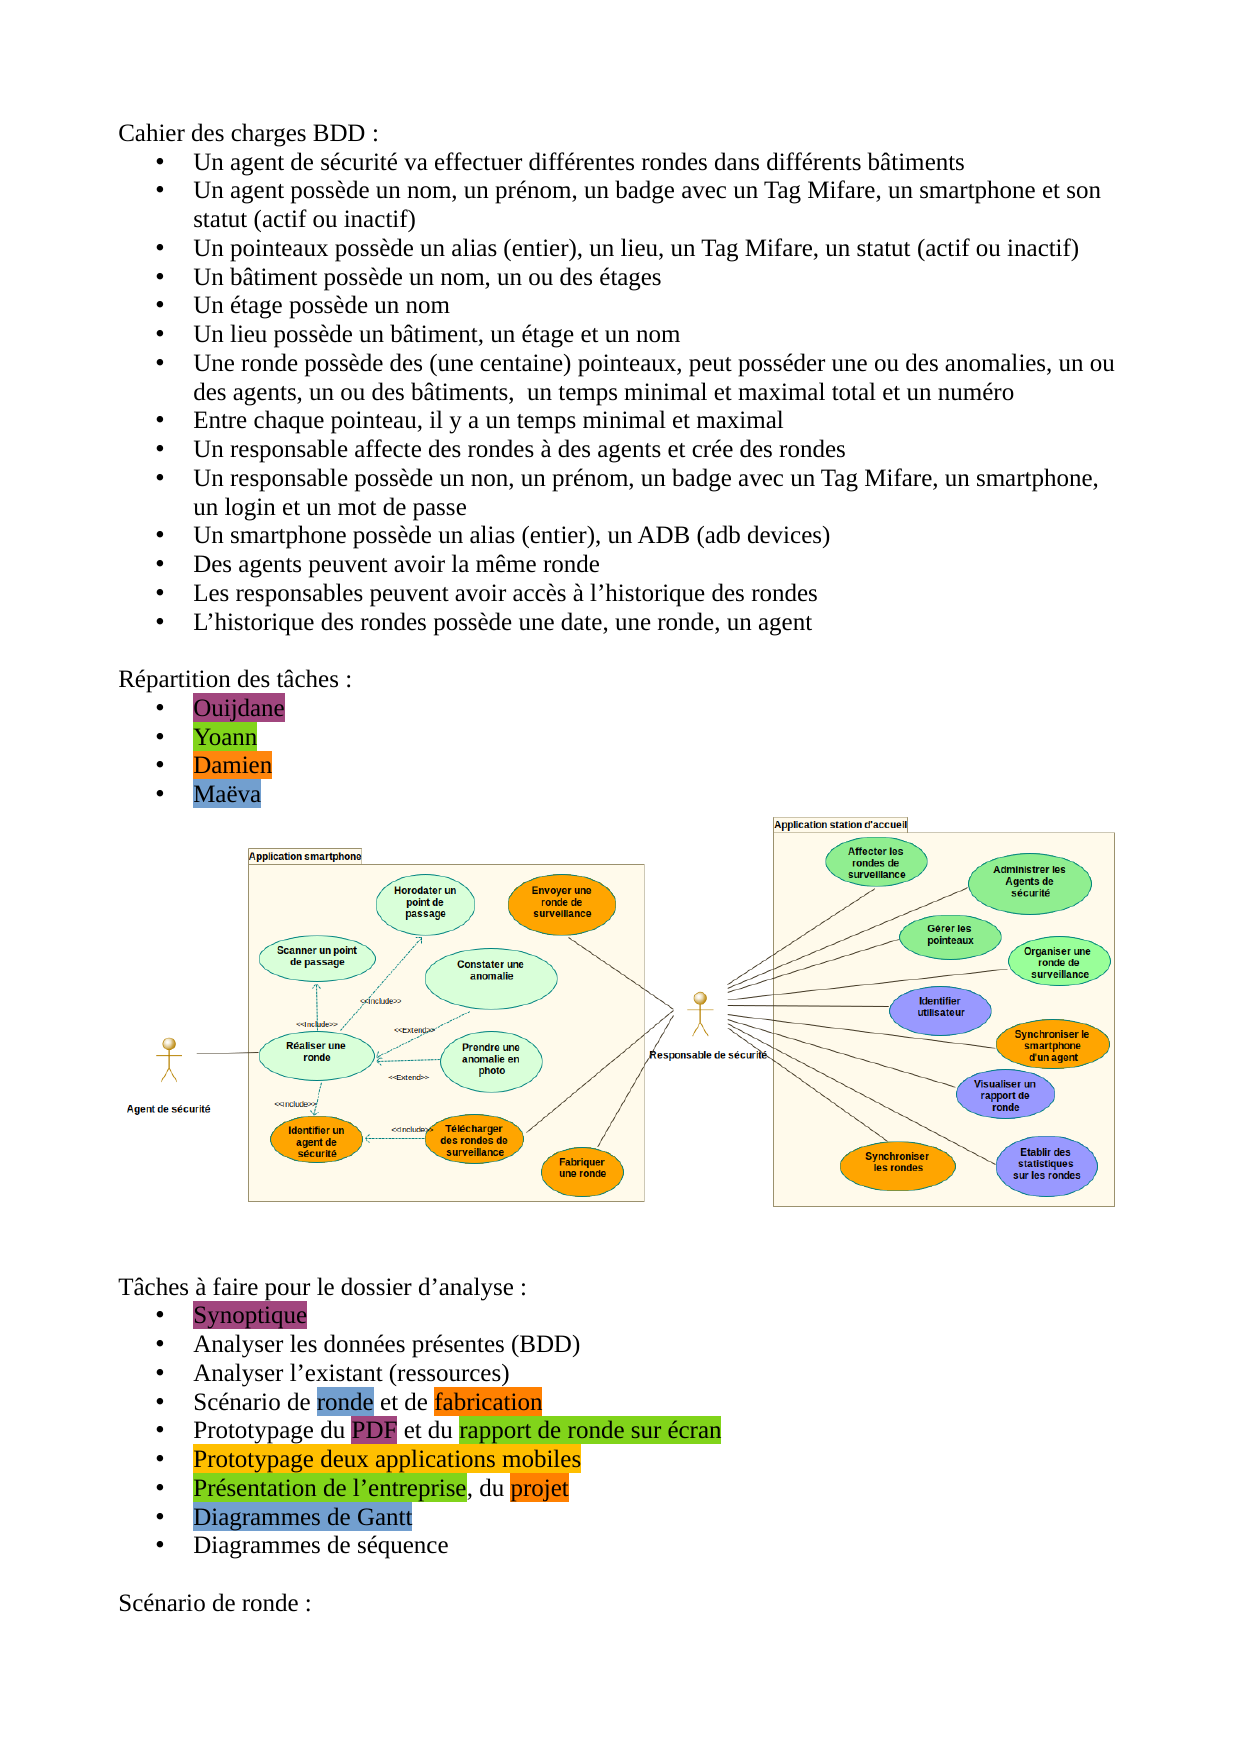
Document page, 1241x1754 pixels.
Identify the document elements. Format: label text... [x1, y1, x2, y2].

list Synoptique [156, 1301, 1122, 1329]
list Analyser les données présentes (BDD) [156, 1329, 1122, 1358]
text Cahier des charges BDD : [118, 118, 1122, 147]
list Scénario de ronde et de fabrication [156, 1387, 1122, 1416]
list Un agent de sécurité va effectuer différentes rondes dans différents bâtiments [156, 147, 1122, 176]
list Prototypage deux applications mobiles [156, 1444, 1122, 1473]
list Entre chaque pointeau, il y a un temps minimal et maximal [156, 406, 1122, 434]
list Des agents peuvent avoir la même ronde [156, 549, 1122, 578]
list Prototypage du PDF et du rapport de ronde sur écran [156, 1416, 1122, 1444]
list Diagrammes de séquence [156, 1531, 1122, 1559]
list Un pointeaux possède un alias (entier), un lieu, un Tag Mifare, un statut (actif ou inactif) [156, 233, 1122, 262]
text Répartition des tâches : [118, 664, 1122, 693]
list Yoann [156, 722, 1122, 751]
list Les responsables peuvent avoir accès à l’historique des rondes [156, 578, 1122, 607]
list Un lieu possède un bâtiment, un étage et un nom [156, 319, 1122, 348]
list Un bâtiment possède un nom, un ou des étages [156, 262, 1122, 291]
list Présentation de l’entreprise, du projet [156, 1473, 1122, 1502]
list Maëva [156, 779, 1122, 808]
list Analyser l’existant (ressources) [156, 1358, 1122, 1387]
list Un responsable possède un non, un prénom, un badge avec un Tag Mifare, un smartphone, un login et un mot de passe [156, 463, 1122, 521]
list Diagrammes de Gantt [156, 1502, 1122, 1531]
list Un smartphone possède un alias (entier), un ADB (adb devices) [156, 521, 1122, 549]
list L’historique des rondes possède une date, une ronde, un agent [156, 607, 1122, 636]
text Tâches à faire pour le dossier d’analyse : [118, 1272, 1122, 1301]
text Scénario de ronde : [118, 1588, 1122, 1617]
list Un étage possède un nom [156, 291, 1122, 319]
list Damien [156, 751, 1122, 779]
list Un responsable affecte des rondes à des agents et crée des rondes [156, 434, 1122, 463]
picture [118, 808, 1123, 1215]
list Un agent possède un nom, un prénom, un badge avec un Tag Mifare, un smartphone et son statut (actif ou inactif) [156, 176, 1122, 233]
list Une ronde possède des (une centaine) pointeaux, peut posséder une ou des anomalies, un ou des agents, un ou des bâtiments, un temps minimal et maximal total et un numéro [156, 348, 1122, 406]
list Ouijdane [156, 693, 1122, 722]
